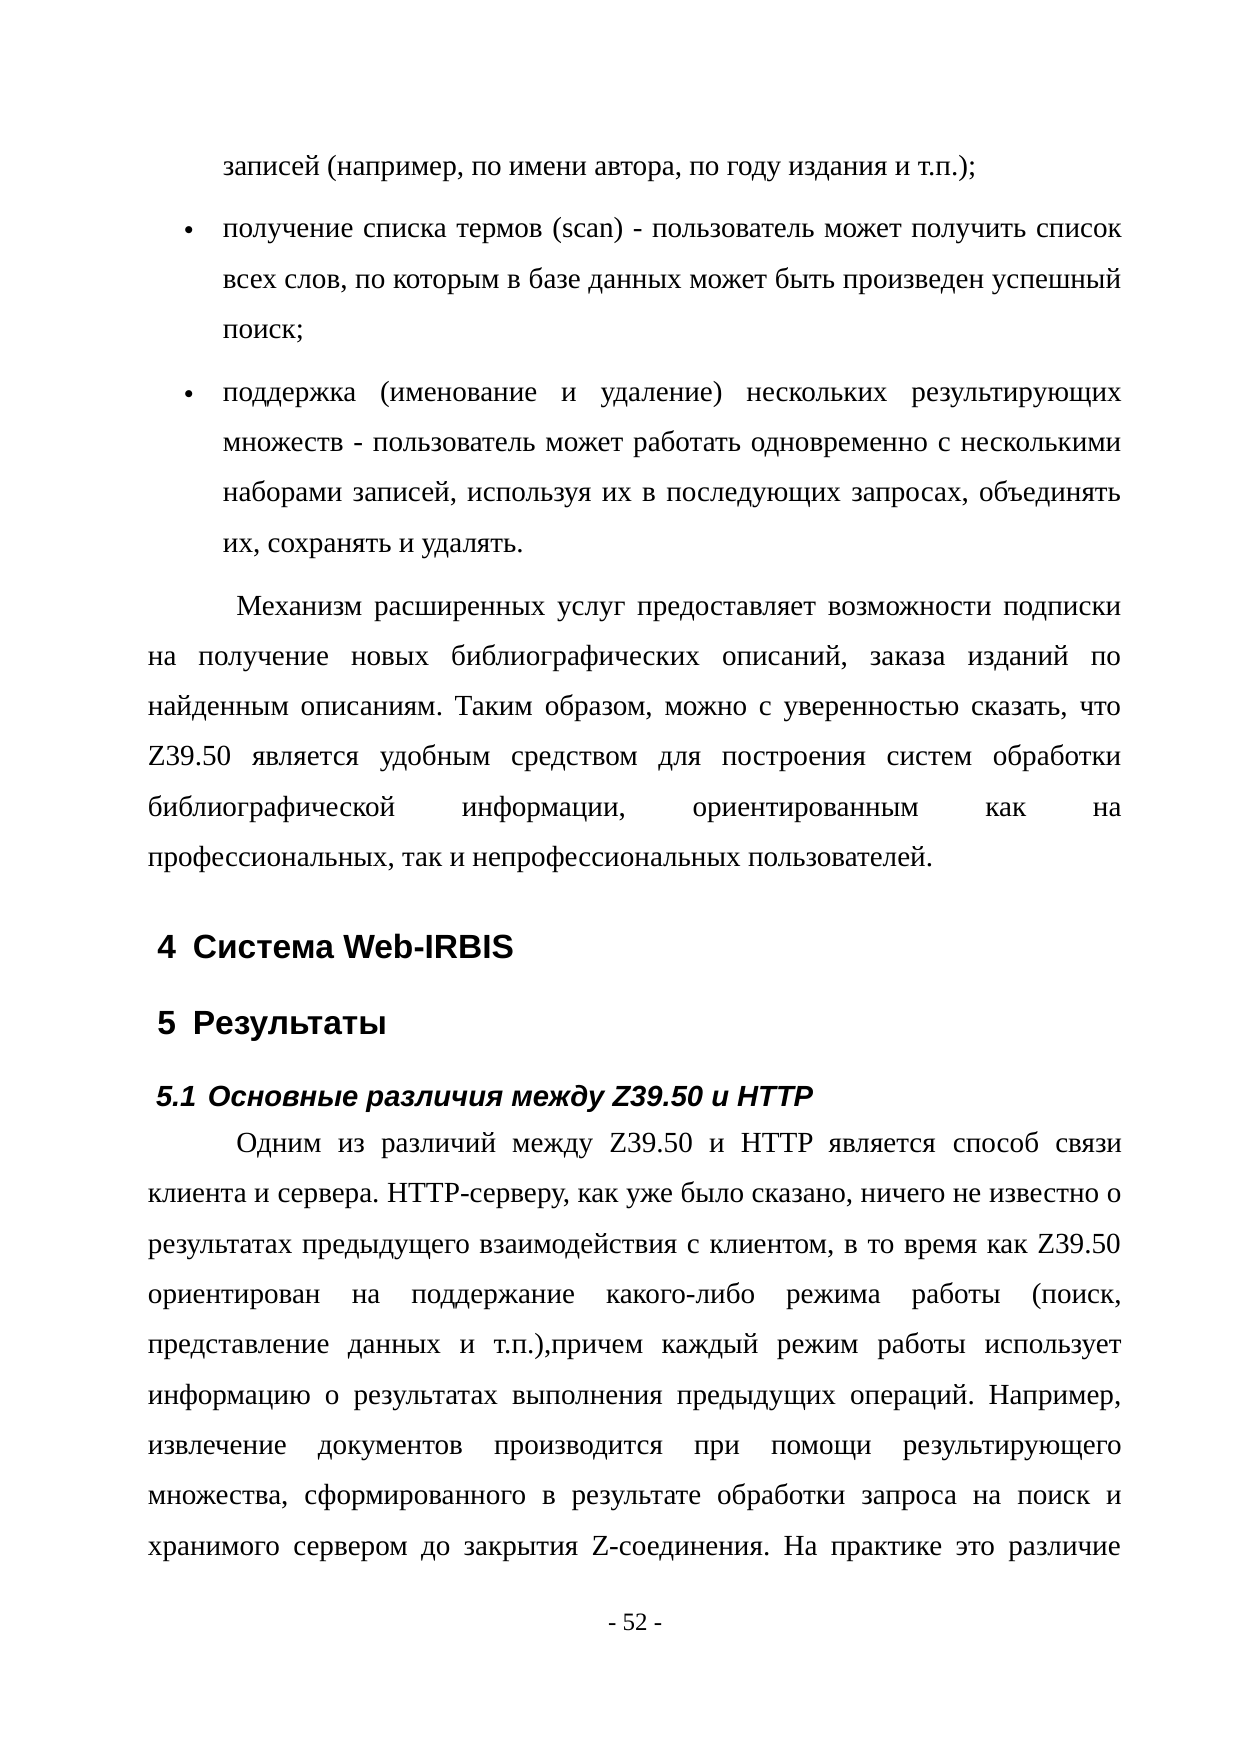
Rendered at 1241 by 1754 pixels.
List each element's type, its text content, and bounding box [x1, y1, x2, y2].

list поддержка (именование и удаление) нескольких результирующих множеств - пользователь может работать одновременно с несколькими наборами записей, используя их в последующих запросах, объединять их, сохранять и удалять. [185, 374, 1122, 558]
text Одним из различий между Z39.50 и HTTP является способ связи клиента и сервера. HTTP-серверу, как уже было сказано, ничего не известно о результатах предыдущего взаимодействия с клиентом, в то время как Z39.50 ориентирован на поддержание какого-либо режима работы (поиск, представление данных и т.п.),причем каждый режим работы использует информацию о результатах выполнения предыдущих операций. Например, извлечение документов производится при помощи результирующего множества, сформированного в результате обработки запроса на поиск и хранимого сервером до закрытия Z-соединения. На практике это различие [148, 1125, 1122, 1561]
list получение списка термов (scan) - пользователь может получить список всех слов, по которым в базе данных может быть произведен успешный поиск; [185, 210, 1122, 344]
text Механизм расширенных услуг предоставляет возможности подписки на получение новых библиографических описаний, заказа изданий по найденным описаниям. Таким образом, можно с уверенностью сказать, что Z39.50 является удобным средством для построения систем обработки библиографической информации, ориентированным как на профессиональных, так и непрофессиональных пользователей. [148, 588, 1122, 873]
subtitle Основные различия между Z39.50 и HTTP [148, 1079, 1122, 1113]
subtitle Результаты [148, 1003, 1122, 1042]
list записей (например, по имени автора, по году издания и т.п.); [185, 148, 1122, 181]
subtitle Система Web-IRBIS [148, 927, 1122, 966]
